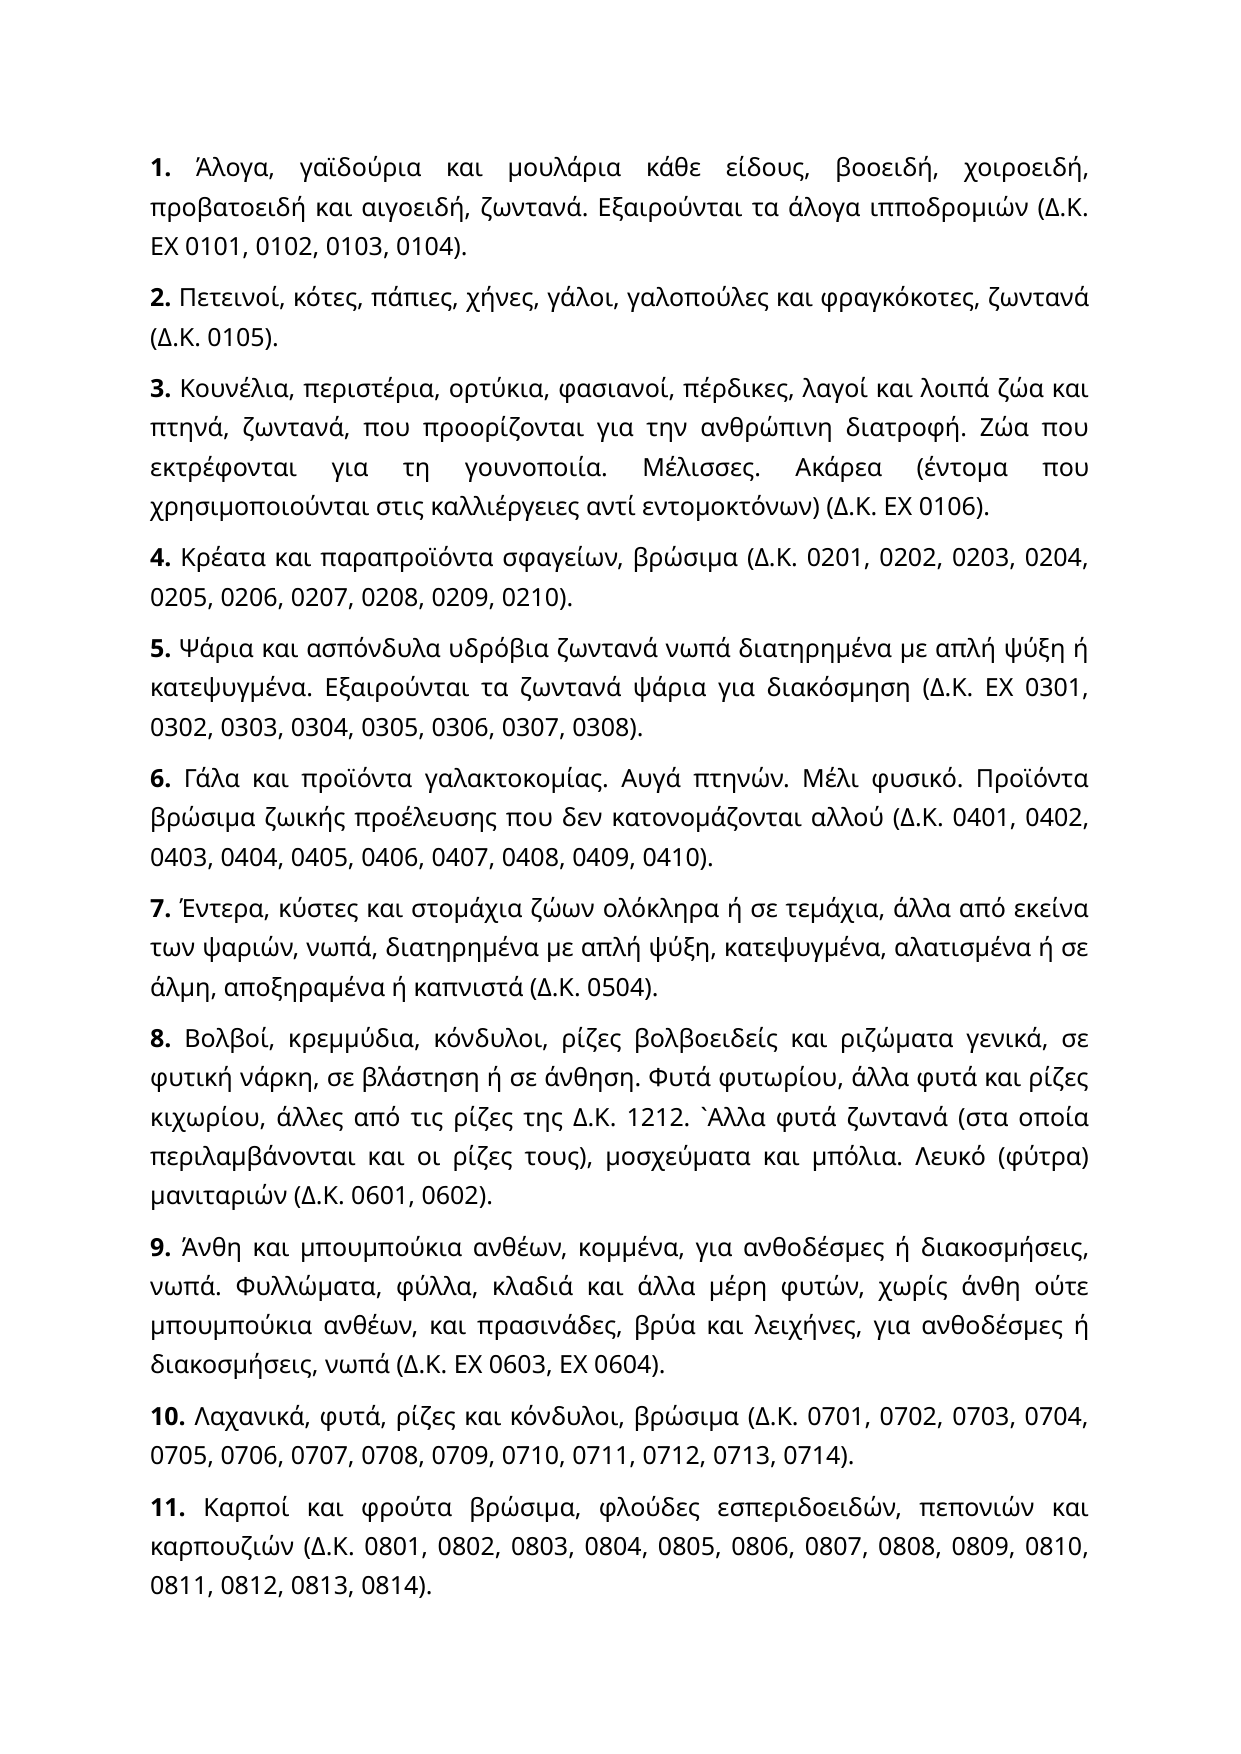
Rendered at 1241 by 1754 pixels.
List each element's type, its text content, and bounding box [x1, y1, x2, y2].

text 9. Άνθη και μπουμπούκια ανθέων, κομμένα, για ανθοδέσμες ή διακοσμήσεις, νωπά. Φυλλώματα, φύλλα, κλαδιά και άλλα μέρη φυτών, χωρίς άνθη ούτε μπουμπούκια ανθέων, και πρασινάδες, βρύα και λειχήνες, για ανθοδέσμες ή διακοσμήσεις, νωπά (Δ.Κ. ΕΧ 0603, ΕΧ 0604). [150, 1229, 1090, 1381]
text 1. Άλογα, γαϊδούρια και μουλάρια κάθε είδους, βοοειδή, χοιροειδή, προβατοειδή και αιγοειδή, ζωντανά. Εξαιρούνται τα άλογα ιπποδρομιών (Δ.Κ. ΕΧ 0101, 0102, 0103, 0104). [150, 150, 1090, 262]
text 6. Γάλα και προϊόντα γαλακτοκομίας. Αυγά πτηνών. Μέλι φυσικό. Προϊόντα βρώσιμα ζωικής προέλευσης που δεν κατονομάζονται αλλού (Δ.Κ. 0401, 0402, 0403, 0404, 0405, 0406, 0407, 0408, 0409, 0410). [150, 761, 1090, 873]
text 10. Λαχανικά, φυτά, ρίζες και κόνδυλοι, βρώσιμα (Δ.Κ. 0701, 0702, 0703, 0704, 0705, 0706, 0707, 0708, 0709, 0710, 0711, 0712, 0713, 0714). [150, 1398, 1090, 1472]
text 11. Καρποί και φρούτα βρώσιμα, φλούδες εσπεριδοειδών, πεπονιών και καρπουζιών (Δ.Κ. 0801, 0802, 0803, 0804, 0805, 0806, 0807, 0808, 0809, 0810, 0811, 0812, 0813, 0814). [150, 1489, 1090, 1602]
text 7. Έντερα, κύστες και στομάχια ζώων ολόκληρα ή σε τεμάχια, άλλα από εκείνα των ψαριών, νωπά, διατηρημένα με απλή ψύξη, κατεψυγμένα, αλατισμένα ή σε άλμη, αποξηραμένα ή καπνιστά (Δ.Κ. 0504). [150, 891, 1090, 1003]
text 8. Βολβοί, κρεμμύδια, κόνδυλοι, ρίζες βολβοειδείς και ριζώματα γενικά, σε φυτική νάρκη, σε βλάστηση ή σε άνθηση. Φυτά φυτωρίου, άλλα φυτά και ρίζες κιχωρίου, άλλες από τις ρίζες της Δ.Κ. 1212. `Αλλα φυτά ζωντανά (στα οποία περιλαμβάνονται και οι ρίζες τους), μοσχεύματα και μπόλια. Λευκό (φύτρα) μανιταριών (Δ.Κ. 0601, 0602). [150, 1021, 1090, 1212]
text 5. Ψάρια και ασπόνδυλα υδρόβια ζωντανά νωπά διατηρημένα με απλή ψύξη ή κατεψυγμένα. Εξαιρούνται τα ζωντανά ψάρια για διακόσμηση (Δ.Κ. ΕΧ 0301, 0302, 0303, 0304, 0305, 0306, 0307, 0308). [150, 631, 1090, 743]
text 2. Πετεινοί, κότες, πάπιες, χήνες, γάλοι, γαλοπούλες και φραγκόκοτες, ζωντανά (Δ.Κ. 0105). [150, 280, 1090, 353]
text 4. Κρέατα και παραπροϊόντα σφαγείων, βρώσιμα (Δ.Κ. 0201, 0202, 0203, 0204, 0205, 0206, 0207, 0208, 0209, 0210). [150, 540, 1090, 613]
text 3. Κουνέλια, περιστέρια, ορτύκια, φασιανοί, πέρδικες, λαγοί και λοιπά ζώα και πτηνά, ζωντανά, που προορίζονται για την ανθρώπινη διατροφή. Ζώα που εκτρέφονται για τη γουνοποιία. Μέλισσες. Ακάρεα (έντομα που χρησιμοποιούνται στις καλλιέργειες αντί εντομοκτόνων) (Δ.Κ. ΕΧ 0106). [150, 371, 1090, 522]
